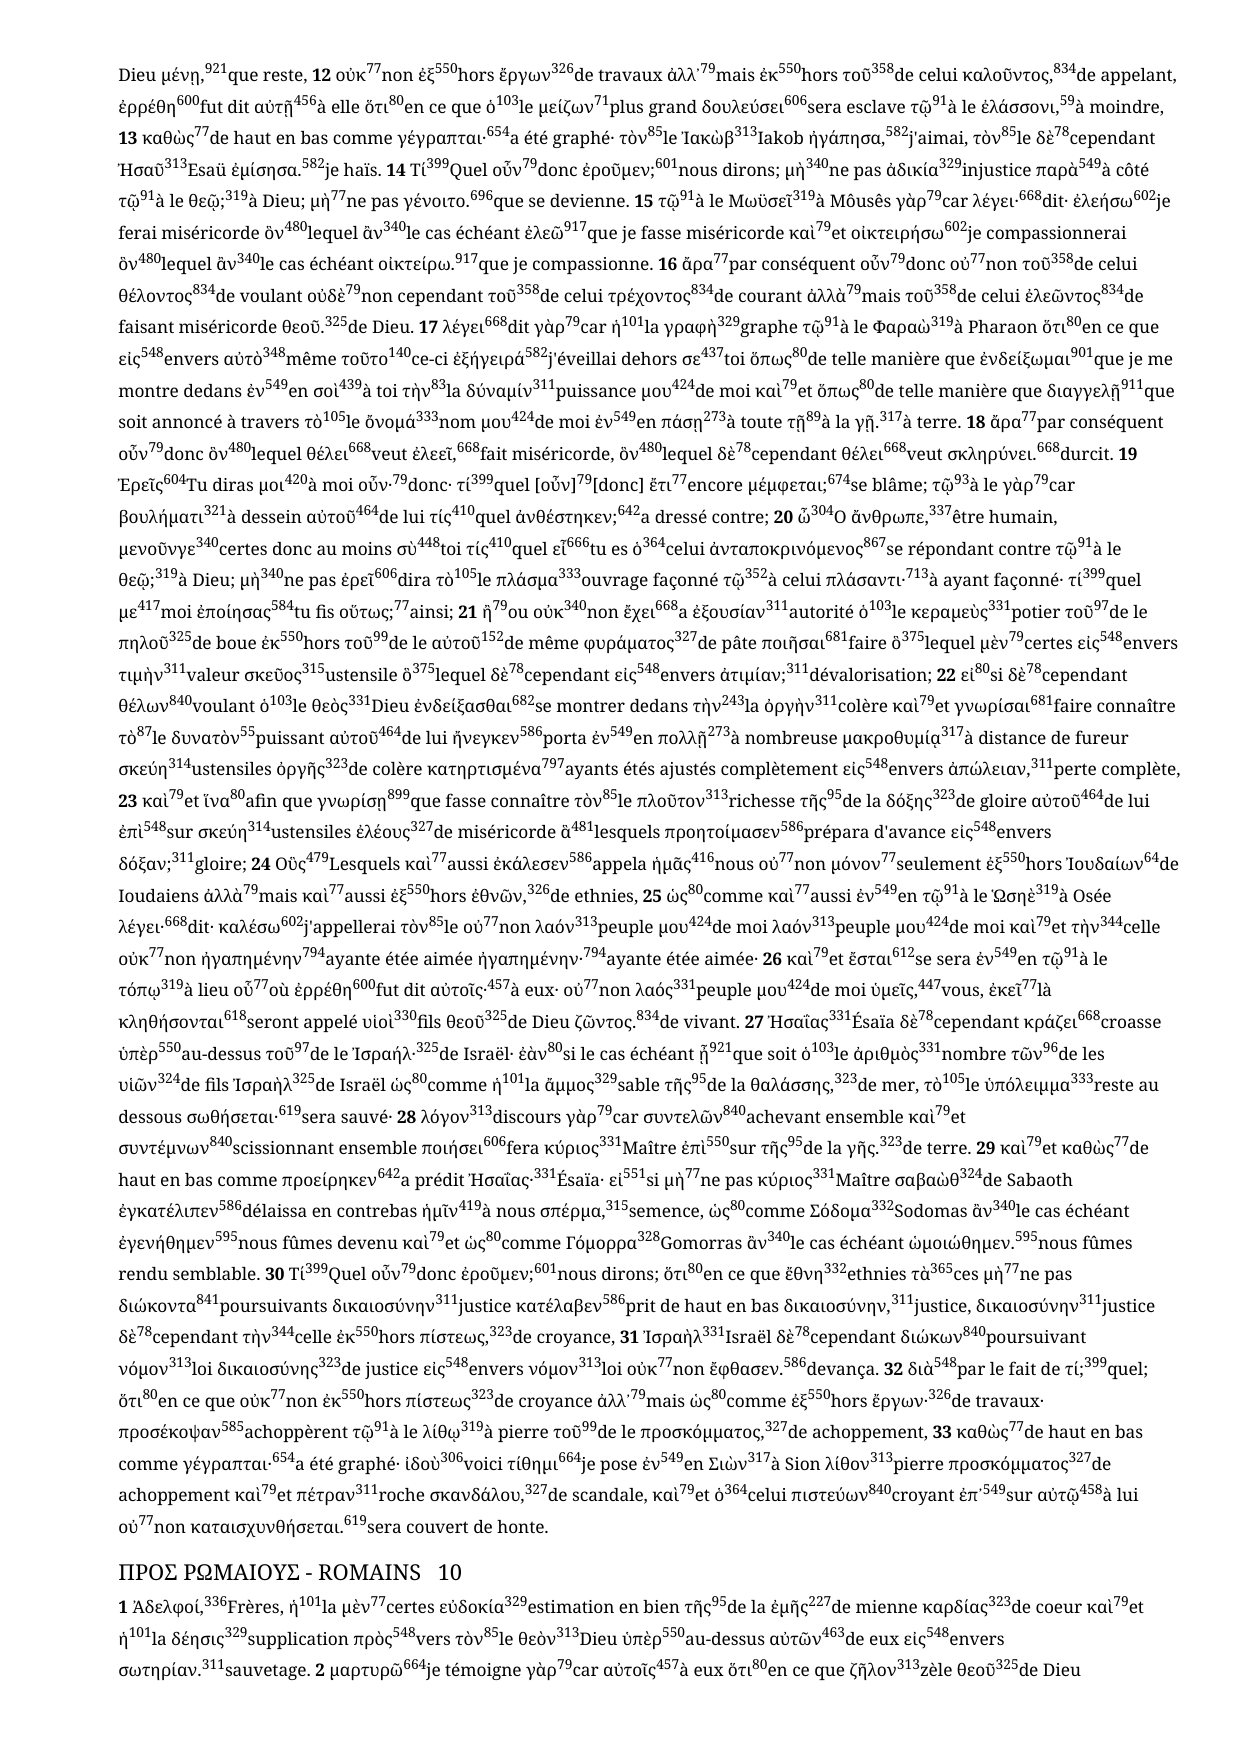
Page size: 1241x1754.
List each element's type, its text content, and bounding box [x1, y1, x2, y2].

text 1 Ἀλήθειαν311Vérité λέγω664je dis ἐν549en Χριστῷ,319à Christ, οὐ77non ψεύδομαι,670je me mens, συμμαρτυρούσης832de témoignante avec μοι420à moi τῆς95de la συνειδήσεώς323de conscience μου424de moi ἐν549en πνεύματι321à souffle ἁγίῳ,12à saint, 2 ὅτι80en ce que λύπη329tristesse μοί420à moi ἐστιν668est μεγάλη45grande καὶ79et ἀδιάλειπτος20incessant ὀδύνη329douleur τῇ89à la καρδίᾳ317à coeur μου.424de moi. 3 ηὐχόμην627je me souhaitais γὰρ79car ἀνάθεμα333anathème εἶναι689être αὐτὸς513moi-même ἐγὼ431moi ἀπὸ550au loin τοῦ97de le Χριστοῦ325de Christ ὑπὲρ550au-dessus τῶν96de les ἀδελφῶν324de frères μου424de moi τῶν96de les συγγενῶν64de congénitaux μου424de moi κατὰ548selon σάρκα,311chair, 4 οἵτινές497lesquels des quelconques εἰσιν667sont Ἰσραηλῖται,330Israélites, ὧν491de lesquels ἡ101la υἱοθεσία329adoption comme fils καὶ79et ἡ101la δόξα329gloire καὶ79et αἱ100les διαθῆκαι328dispositions καὶ79et ἡ101la νομοθεσία329législation καὶ79et ἡ101la λατρεία329adoration καὶ79et αἱ100les ἐπαγγελίαι,328promesses, 5 ὧν491de lesquels οἱ102les πατέρες330pères καὶ79et ἐξ550hors ὧν491de lesquels ὁ103le Χριστὸς331Christ τὸ366ce κατὰ548selon σάρκα,311chair, ὁ364celui ὢν840étant ἐπὶ550sur πάντων385de tous θεὸς331Dieu εὐλογητὸς47élogié εἰς548envers τοὺς84les αἰῶνας,312ères, ἀμήν.304amen. 6 Οὐχ77Non οἷον500tel que δὲ78cependant ὅτι80en ce que ἐκπέπτωκεν642a tombé dehors ὁ103le λόγος331discours τοῦ97de le θεοῦ.325de Dieu. οὐ77non γὰρ79car πάντες286tous οἱ363ceux ἐξ550hors Ἰσραὴλ325de Israël οὗτοι363ceux-ci Ἰσραήλ·331Israël· 7 οὐδ᾽79non cependant ὅτι80en ce que εἰσὶν667sont σπέρμα333semence Ἀβραὰμ325de Abraam πάντες389tous τέκνα,332enfants, ἀλλ᾽·79mais· ἐν549en Ἰσαὰκ319à Isaak κληθήσεταί619sera appelé σοι439à toi σπέρμα.333semence. 8 τοῦτ᾽366ce-ci ἔστιν,668est, οὐ77non τὰ104les τέκνα332enfants τῆς95de la σαρκὸς323de chair ταῦτα365ces-ci τέκνα332enfants τοῦ97de le θεοῦ325de Dieu ἀλλὰ79mais τὰ104les τέκνα332enfants τῆς95de la ἐπαγγελίας323de promesse λογίζεται680est calculé εἰς548envers σπέρμα.315semence. 9 ἐπαγγελίας323de promesse γὰρ79car ὁ103le λόγος331discours οὗτος·156celui-ci· κατὰ548selon τὸν85le καιρὸν313moment τοῦτον138celui-ci ἐλεύσομαι608je me viendrai καὶ79et ἔσται612se sera τῇ89à la Σάρρᾳ317à Sarra υἱός.331fils. 10 Οὐ77Non μόνον77seulement δέ,78cependant, ἀλλὰ79mais καὶ77aussi Ῥεβέκκα329Rebekka ἐξ550hors ἑνὸς65de un κοίτην311couche ἔχουσα,838ayante, Ἰσαὰκ325de Isaak τοῦ97de le πατρὸς325de père ἡμῶν·423de nous· 11 μήπω77ne pas encore γὰρ79car γεννηθέντων753de ayants étés engendrés μηδὲ79ni cependant πραξάντων715de ayants pratiqués τι271un quelconque ἀγαθὸν55bon ἢ79ou φαῦλον,55dérisoire, ἵνα80afin que ἡ101la κατ᾽548selon ἐκλογὴν311élection πρόθεσις329position en avant τοῦ97de le θεοῦ325de Dieu μένῃ,921que reste, 12 οὐκ77non ἐξ550hors ἔργων326de travaux ἀλλ᾽79mais ἐκ550hors τοῦ358de celui καλοῦντος,834de appelant, ἐρρέθη600fut dit αὐτῇ456à elle ὅτι80en ce que ὁ103le μείζων71plus grand δουλεύσει606sera esclave τῷ91à le ἐλάσσονι,59à moindre, 13 καθὼς77de haut en bas comme γέγραπται·654a été graphé· τὸν85le Ἰακὼβ313Iakob ἠγάπησα,582j'aimai, τὸν85le δὲ78cependant Ἠσαῦ313Esaü ἐμίσησα.582je haïs. 14 Τί399Quel οὖν79donc ἐροῦμεν;601nous dirons; μὴ340ne pas ἀδικία329injustice παρὰ549à côté τῷ91à le θεῷ;319à Dieu; μὴ77ne pas γένοιτο.696que se devienne. 15 τῷ91à le Μωϋσεῖ319à Môusês γὰρ79car λέγει·668dit· ἐλεήσω602je ferai miséricorde ὃν480lequel ἂν340le cas échéant ἐλεῶ917que je fasse miséricorde καὶ79et οἰκτειρήσω602je compassionnerai ὃν480lequel ἂν340le cas échéant οἰκτείρω.917que je compassionne. 16 ἄρα77par conséquent οὖν79donc οὐ77non τοῦ358de celui θέλοντος834de voulant οὐδὲ79non cependant τοῦ358de celui τρέχοντος834de courant ἀλλὰ79mais τοῦ358de celui ἐλεῶντος834de faisant miséricorde θεοῦ.325de Dieu. 17 λέγει668dit γὰρ79car ἡ101la γραφὴ329graphe τῷ91à le Φαραὼ319à Pharaon ὅτι80en ce que εἰς548envers αὐτὸ348même τοῦτο140ce-ci ἐξήγειρά582j'éveillai dehors σε437toi ὅπως80de telle manière que ἐνδείξωμαι901que je me montre dedans ἐν549en σοὶ439à toi τὴν83la δύναμίν311puissance μου424de moi καὶ79et ὅπως80de telle manière que διαγγελῇ911que soit annoncé à travers τὸ105le ὄνομά333nom μου424de moi ἐν549en πάσῃ273à toute τῇ89à la γῇ.317à terre. 18 ἄρα77par conséquent οὖν79donc ὃν480lequel θέλει668veut ἐλεεῖ,668fait miséricorde, ὃν480lequel δὲ78cependant θέλει668veut σκληρύνει.668durcit. 19 Ἐρεῖς604Tu diras μοι420à moi οὖν·79donc· τί399quel [οὖν]79[donc] ἔτι77encore μέμφεται;674se blâme; τῷ93à le γὰρ79car βουλήματι321à dessein αὐτοῦ464de lui τίς410quel ἀνθέστηκεν;642a dressé contre; 20 ὦ304O ἄνθρωπε,337être humain, μενοῦνγε340certes donc au moins σὺ448toi τίς410quel εἶ666tu es ὁ364celui ἀνταποκρινόμενος867se répondant contre τῷ91à le θεῷ;319à Dieu; μὴ340ne pas ἐρεῖ606dira τὸ105le πλάσμα333ouvrage façonné τῷ352à celui πλάσαντι·713à ayant façonné· τί399quel με417moi ἐποίησας584tu fis οὕτως;77ainsi; 21 ἢ79ou οὐκ340non ἔχει668a ἐξουσίαν311autorité ὁ103le κεραμεὺς331potier τοῦ97de le πηλοῦ325de boue ἐκ550hors τοῦ99de le αὐτοῦ152de même φυράματος327de pâte ποιῆσαι681faire ὃ375lequel μὲν79certes εἰς548envers τιμὴν311valeur σκεῦος315ustensile ὃ375lequel δὲ78cependant εἰς548envers ἀτιμίαν;311dévalorisation; 22 εἰ80si δὲ78cependant θέλων840voulant ὁ103le θεὸς331Dieu ἐνδείξασθαι682se montrer dedans τὴν243la ὀργὴν311colère καὶ79et γνωρίσαι681faire connaître τὸ87le δυνατὸν55puissant αὐτοῦ464de lui ἤνεγκεν586porta ἐν549en πολλῇ273à nombreuse μακροθυμίᾳ317à distance de fureur σκεύη314ustensiles ὀργῆς323de colère κατηρτισμένα797ayants étés ajustés complètement εἰς548envers ἀπώλειαν,311perte complète, 23 καὶ79et ἵνα80afin que γνωρίσῃ899que fasse connaître τὸν85le πλοῦτον313richesse τῆς95de la δόξης323de gloire αὐτοῦ464de lui ἐπὶ548sur σκεύη314ustensiles ἐλέους327de miséricorde ἃ481lesquels προητοίμασεν586prépara d'avance εἰς548envers δόξαν;311gloire; 24 Οὓς479Lesquels καὶ77aussi ἐκάλεσεν586appela ἡμᾶς416nous οὐ77non μόνον77seulement ἐξ550hors Ἰουδαίων64de Ioudaiens ἀλλὰ79mais καὶ77aussi ἐξ550hors ἐθνῶν,326de ethnies, 25 ὡς80comme καὶ77aussi ἐν549en τῷ91à le Ὡσηὲ319à Osée λέγει·668dit· καλέσω602j'appellerai τὸν85le οὐ77non λαόν313peuple μου424de moi λαόν313peuple μου424de moi καὶ79et τὴν344celle οὐκ77non ἠγαπημένην794ayante étée aimée ἠγαπημένην·794ayante étée aimée· 26 καὶ79et ἔσται612se sera ἐν549en τῷ91à le τόπῳ319à lieu οὗ77où ἐρρέθη600fut dit αὐτοῖς·457à eux· οὐ77non λαός331peuple μου424de moi ὑμεῖς,447vous, ἐκεῖ77là κληθήσονται618seront appelé υἱοὶ330fils θεοῦ325de Dieu ζῶντος.834de vivant. 27 Ἠσαΐας331Ésaïa δὲ78cependant κράζει668croasse ὑπὲρ550au-dessus τοῦ97de le Ἰσραήλ·325de Israël· ἐὰν80si le cas échéant ᾖ921que soit ὁ103le ἀριθμὸς331nombre τῶν96de les υἱῶν324de fils Ἰσραὴλ325de Israël ὡς80comme ἡ101la ἄμμος329sable τῆς95de la θαλάσσης,323de mer, τὸ105le ὑπόλειμμα333reste au dessous σωθήσεται·619sera sauvé· 28 λόγον313discours γὰρ79car συντελῶν840achevant ensemble καὶ79et συντέμνων840scissionnant ensemble ποιήσει606fera κύριος331Maître ἐπὶ550sur τῆς95de la γῆς.323de terre. 29 καὶ79et καθὼς77de haut en bas comme προείρηκεν642a prédit Ἠσαΐας·331Ésaïa· εἰ551si μὴ77ne pas κύριος331Maître σαβαὼθ324de Sabaoth ἐγκατέλιπεν586délaissa en contrebas ἡμῖν419à nous σπέρμα,315semence, ὡς80comme Σόδομα332Sodomas ἂν340le cas échéant ἐγενήθημεν595nous fûmes devenu καὶ79et ὡς80comme Γόμορρα328Gomorras ἂν340le cas échéant ὡμοιώθημεν.595nous fûmes rendu semblable. 30 Τί399Quel οὖν79donc ἐροῦμεν;601nous dirons; ὅτι80en ce que ἔθνη332ethnies τὰ365ces μὴ77ne pas διώκοντα841poursuivants δικαιοσύνην311justice κατέλαβεν586prit de haut en bas δικαιοσύνην,311justice, δικαιοσύνην311justice δὲ78cependant τὴν344celle ἐκ550hors πίστεως,323de croyance, 31 Ἰσραὴλ331Israël δὲ78cependant διώκων840poursuivant νόμον313loi δικαιοσύνης323de justice εἰς548envers νόμον313loi οὐκ77non ἔφθασεν.586devança. 32 διὰ548par le fait de τί;399quel; ὅτι80en ce que οὐκ77non ἐκ550hors πίστεως323de croyance ἀλλ᾽79mais ὡς80comme ἐξ550hors ἔργων·326de travaux· προσέκοψαν585achoppèrent τῷ91à le λίθῳ319à pierre τοῦ99de le προσκόμματος,327de achoppement, 33 καθὼς77de haut en bas comme γέγραπται·654a été graphé· ἰδοὺ306voici τίθημι664je pose ἐν549en Σιὼν317à Sion λίθον313pierre προσκόμματος327de achoppement καὶ79et πέτραν311roche σκανδάλου,327de scandale, καὶ79et ὁ364celui πιστεύων840croyant ἐπ᾽549sur αὐτῷ458à lui οὐ77non καταισχυνθήσεται.619sera couvert de honte. [118, 59, 1181, 1538]
text ΠΡΟΣ ΡΩΜΑΙΟΥΣ - ROMAINS 10 [118, 1557, 1181, 1587]
